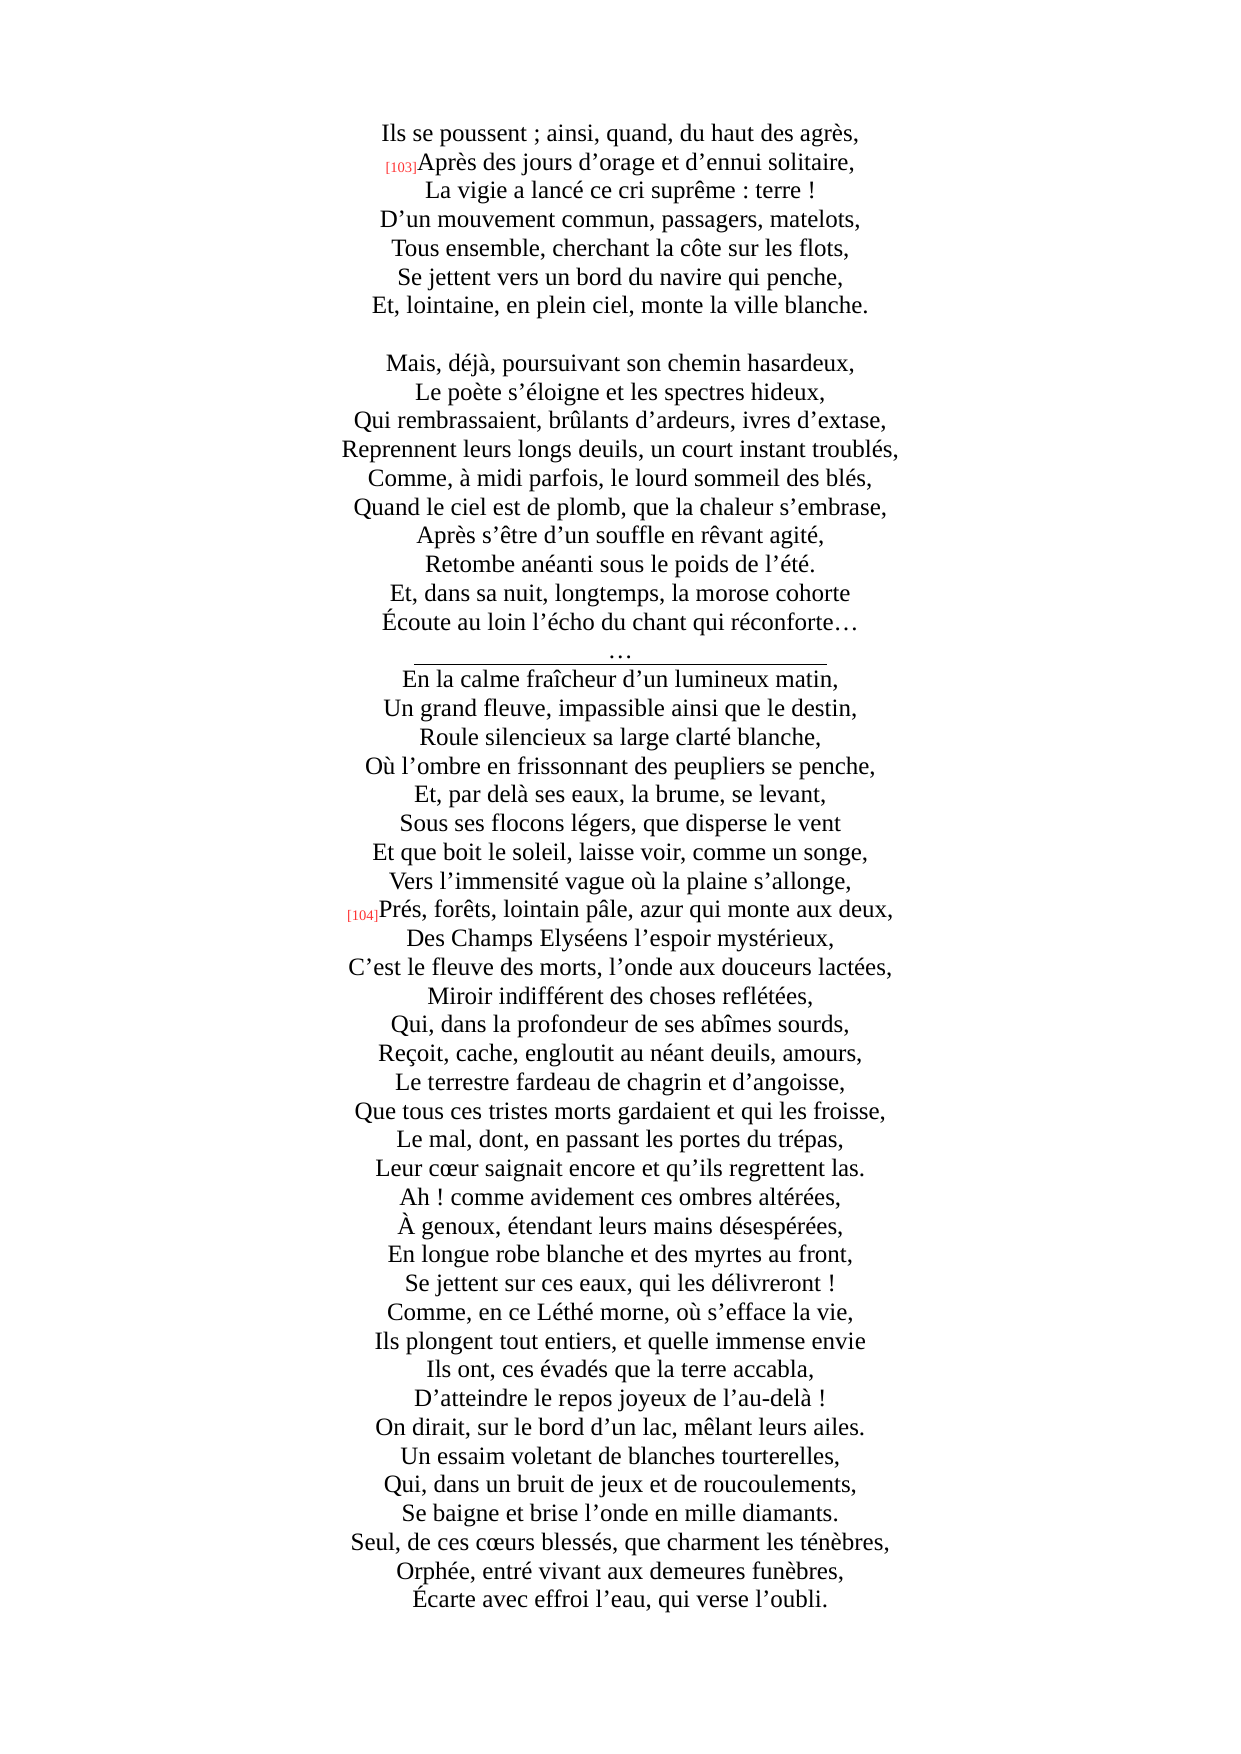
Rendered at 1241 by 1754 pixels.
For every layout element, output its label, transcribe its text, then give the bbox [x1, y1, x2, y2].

text Se jettent vers un bord du navire qui penche, [118, 262, 1122, 291]
text Écarte avec effroi l’eau, qui verse l’oubli. [118, 1584, 1122, 1613]
text Mais, déjà, poursuivant son chemin hasardeux, [118, 348, 1122, 377]
text Tous ensemble, cherchant la côte sur les flots, [118, 233, 1122, 262]
text Leur cœur saignait encore et qu’ils regrettent las. [118, 1153, 1122, 1182]
text Le terrestre fardeau de chagrin et d’angoisse, [118, 1067, 1122, 1096]
text Se jettent sur ces eaux, qui les délivreront ! [118, 1268, 1122, 1297]
text Que tous ces tristes morts gardaient et qui les froisse, [118, 1096, 1122, 1124]
text D’atteindre le repos joyeux de l’au-delà ! [118, 1383, 1122, 1412]
text Quand le ciel est de plomb, que la chaleur s’embrase, [118, 492, 1122, 521]
text Ils ont, ces évadés que la terre accabla, [118, 1354, 1122, 1383]
text Reçoit, cache, engloutit au néant deuils, amours, [118, 1038, 1122, 1067]
text Qui rembrassaient, brûlants d’ardeurs, ivres d’extase, [118, 406, 1122, 434]
text Qui, dans un bruit de jeux et de roucoulements, [118, 1469, 1122, 1498]
text On dirait, sur le bord d’un lac, mêlant leurs ailes. [118, 1412, 1122, 1441]
text Après s’être d’un souffle en rêvant agité, [118, 521, 1122, 549]
text Reprennent leurs longs deuils, un court instant troublés, [118, 434, 1122, 463]
text Comme, en ce Léthé morne, où s’efface la vie, [118, 1297, 1122, 1326]
text Ils plongent tout entiers, et quelle immense envie [118, 1326, 1122, 1354]
text Vers l’immensité vague où la plaine s’allonge, [118, 866, 1122, 894]
text La vigie a lancé ce cri suprême : terre ! [118, 176, 1122, 204]
text Le mal, dont, en passant les portes du trépas, [118, 1124, 1122, 1153]
text Ils se poussent ; ainsi, quand, du haut des agrès, [118, 118, 1122, 147]
text En longue robe blanche et des myrtes au front, [118, 1239, 1122, 1268]
text C’est le fleuve des morts, l’onde aux douceurs lactées, [118, 952, 1122, 981]
text Et que boit le soleil, laisse voir, comme un songe, [118, 837, 1122, 866]
text Un grand fleuve, impassible ainsi que le destin, [118, 693, 1122, 722]
text Le poète s’éloigne et les spectres hideux, [118, 377, 1122, 406]
text Miroir indifférent des choses reflétées, [118, 981, 1122, 1009]
text Roule silencieux sa large clarté blanche, [118, 722, 1122, 751]
text [104]Prés, forêts, lointain pâle, azur qui monte aux deux, [118, 894, 1122, 923]
text Des Champs Elyséens l’espoir mystérieux, [118, 923, 1122, 952]
text Écoute au loin l’écho du chant qui réconforte… [118, 607, 1122, 636]
text Et, dans sa nuit, longtemps, la morose cohorte [118, 578, 1122, 607]
text [103]Après des jours d’orage et d’ennui solitaire, [118, 147, 1122, 176]
text … [413, 636, 827, 664]
text Ah ! comme avidement ces ombres altérées, [118, 1182, 1122, 1211]
text Qui, dans la profondeur de ses abîmes sourds, [118, 1009, 1122, 1038]
text D’un mouvement commun, passagers, matelots, [118, 204, 1122, 233]
text Se baigne et brise l’onde en mille diamants. [118, 1498, 1122, 1527]
text En la calme fraîcheur d’un lumineux matin, [118, 664, 1122, 693]
text À genoux, étendant leurs mains désespérées, [118, 1211, 1122, 1239]
text Comme, à midi parfois, le lourd sommeil des blés, [118, 463, 1122, 492]
text Et, par delà ses eaux, la brume, se levant, [118, 779, 1122, 808]
text Un essaim voletant de blanches tourterelles, [118, 1441, 1122, 1469]
text Où l’ombre en frissonnant des peupliers se penche, [118, 751, 1122, 779]
text Seul, de ces cœurs blessés, que charment les ténèbres, [118, 1527, 1122, 1556]
text Et, lointaine, en plein ciel, monte la ville blanche. [118, 291, 1122, 319]
text Sous ses flocons légers, que disperse le vent [118, 808, 1122, 837]
text Orphée, entré vivant aux demeures funèbres, [118, 1556, 1122, 1584]
text Retombe anéanti sous le poids de l’été. [118, 549, 1122, 578]
